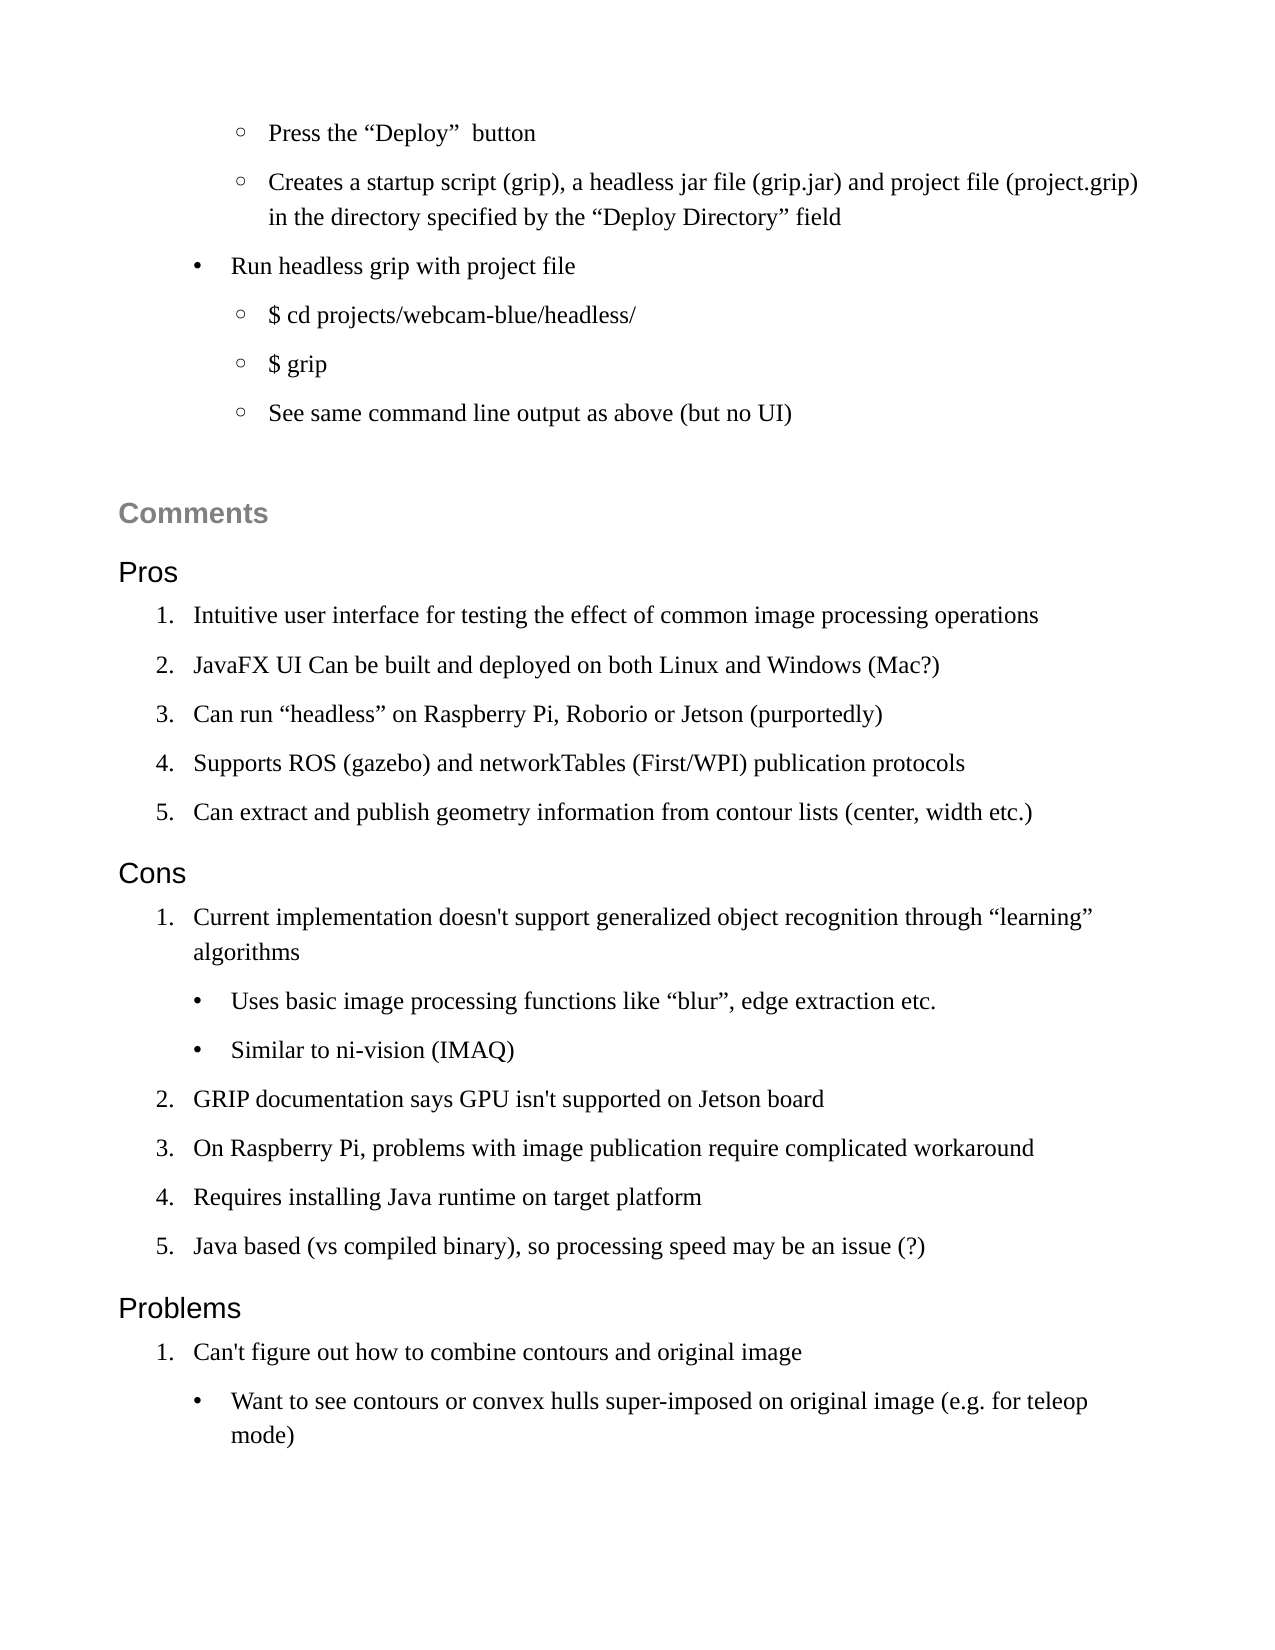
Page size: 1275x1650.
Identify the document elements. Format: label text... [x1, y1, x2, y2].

list Can't figure out how to combine contours and original image [156, 1337, 1157, 1366]
list $ cd projects/webcam-blue/headless/ [231, 300, 1157, 328]
list JavaFX UI Can be built and deployed on both Linux and Windows (Mac?) [156, 650, 1157, 678]
list Can extract and publish geometry information from contour lists (center, width etc.) [156, 797, 1157, 826]
list $ grip [231, 349, 1157, 378]
list GRIP documentation says GPU isn't supported on Jetson board [156, 1084, 1157, 1113]
list Intuitive user interface for testing the effect of common image processing operations [156, 601, 1157, 629]
list Current implementation doesn't support generalized object recognition through “learning” algorithms [156, 902, 1157, 966]
list Run headless grip with project file [193, 251, 1157, 279]
list Press the “Deploy” button [231, 118, 1157, 147]
subtitle Problems [118, 1291, 1157, 1324]
list Requires installing Java runtime on target platform [156, 1182, 1157, 1211]
subtitle Pros [118, 554, 1157, 588]
list Java based (vs compiled binary), so processing speed may be an issue (?) [156, 1231, 1157, 1260]
list Similar to ni-vision (IMAQ) [193, 1035, 1157, 1064]
list See same command line output as above (but no UI) [231, 398, 1157, 427]
list Want to see contours or convex hulls super-imposed on original image (e.g. for teleop mode) [193, 1386, 1157, 1449]
subtitle Comments [118, 496, 1157, 529]
list Can run “headless” on Raspberry Pi, Roborio or Jetson (purportedly) [156, 699, 1157, 727]
list Supports ROS (gazebo) and networkTables (First/WPI) publication protocols [156, 748, 1157, 777]
subtitle Cons [118, 856, 1157, 890]
list Uses basic image processing functions like “blur”, edge extraction etc. [193, 986, 1157, 1015]
list Creates a startup script (grip), a headless jar file (grip.jar) and project file (project.grip) in the directory specified by the “Deploy Directory” field [231, 167, 1157, 230]
list On Raspberry Pi, problems with image publication require complicated workaround [156, 1133, 1157, 1162]
